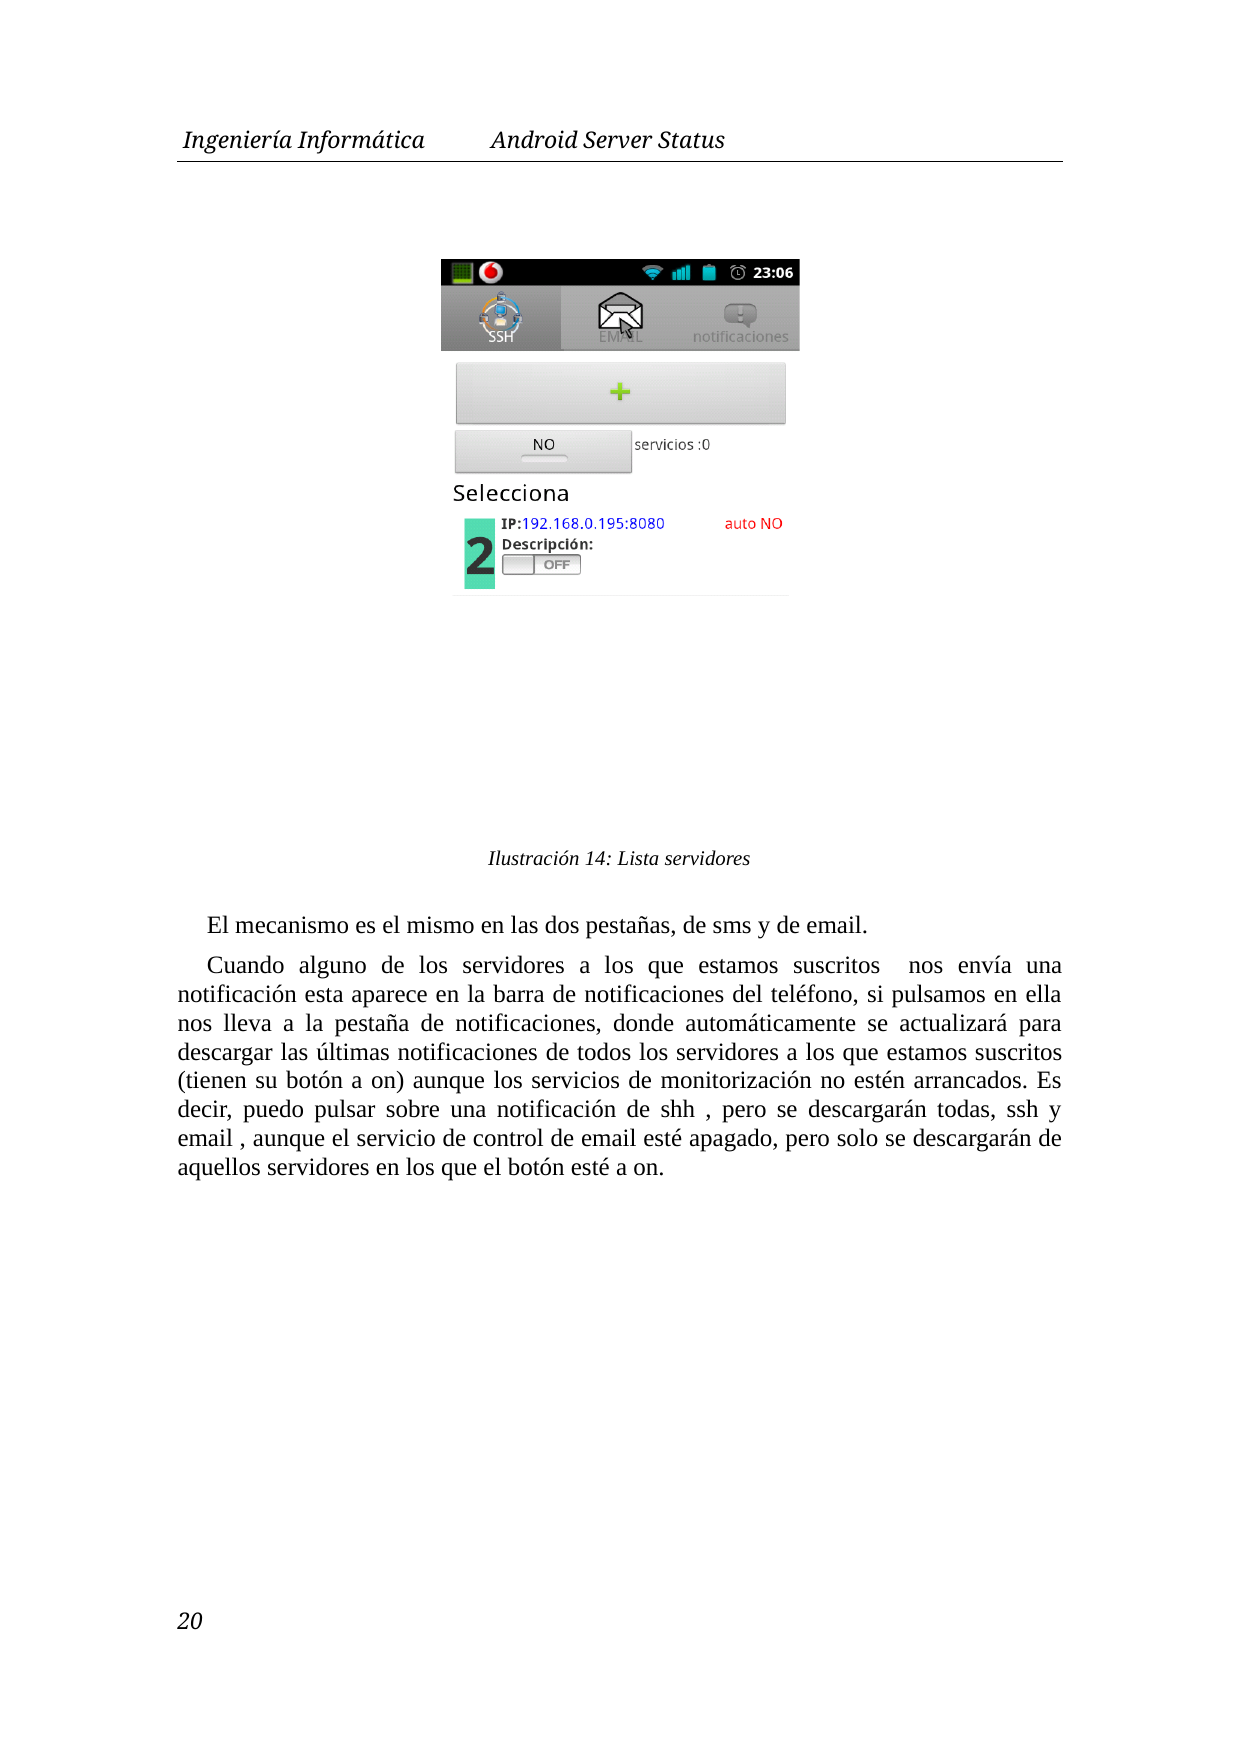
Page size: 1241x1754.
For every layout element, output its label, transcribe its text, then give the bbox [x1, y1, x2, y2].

text Ilustración 14: Lista servidores [441, 846, 799, 869]
picture [441, 259, 800, 846]
text El mecanismo es el mismo en las dos pestañas, de sms y de email. [177, 910, 1063, 939]
text Cuando alguno de los servidores a los que estamos suscritos nos envía una notificación esta aparece en la barra de notificaciones del teléfono, si pulsamos en ella nos lleva a la pestaña de notificaciones, donde automáticamente se actualizará para descargar las últimas notificaciones de todos los servidores a los que estamos suscritos (tienen su botón a on) aunque los servicios de monitorización no estén arrancados. Es decir, puedo pulsar sobre una notificación de shh , pero se descargarán todas, ssh y email , aunque el servicio de control de email esté apagado, pero solo se descargarán de aquellos servidores en los que el botón esté a on. [177, 951, 1063, 1181]
